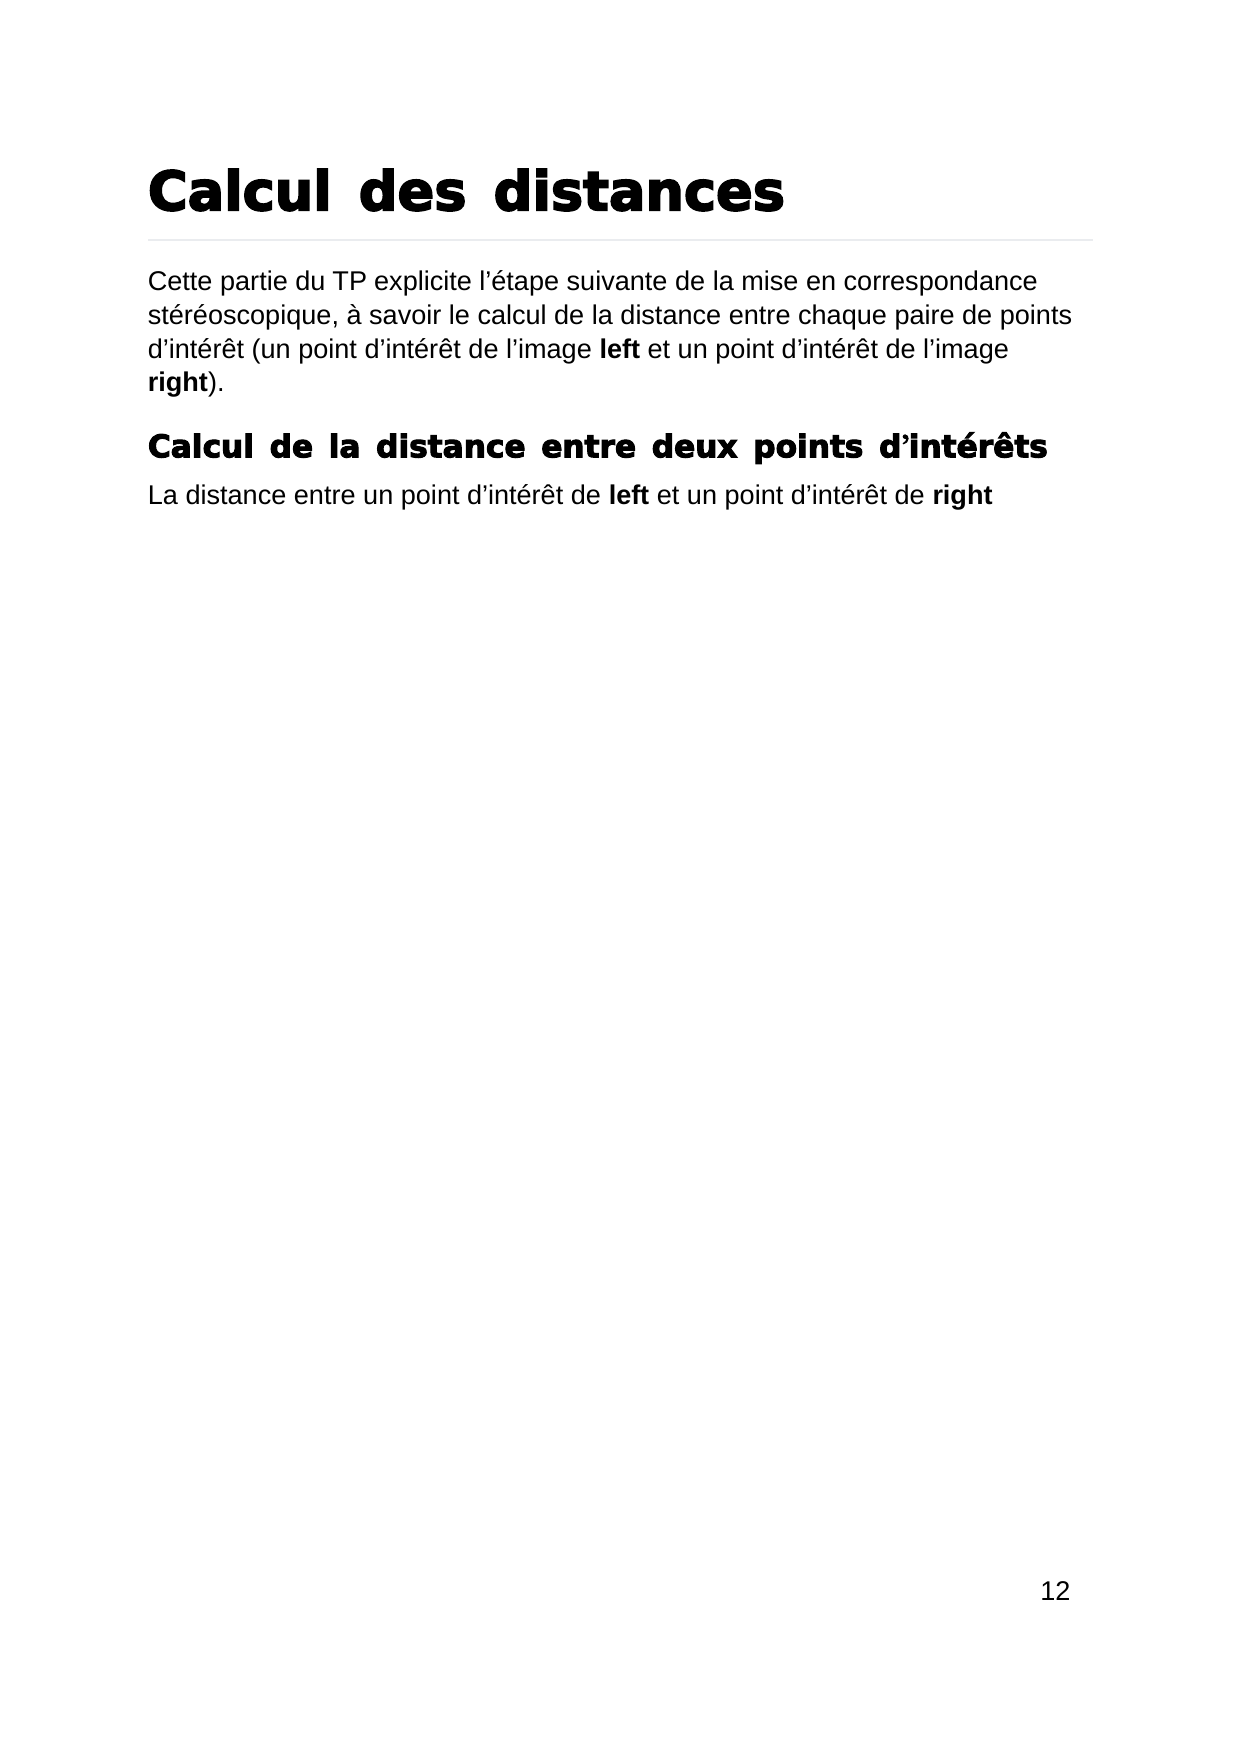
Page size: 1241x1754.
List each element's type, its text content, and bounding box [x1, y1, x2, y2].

text Calcul de la distance entre deux points d’intérêts [148, 436, 1093, 464]
text La distance entre un point d’intérêt de left et un point d’intérêt de right [148, 479, 1093, 510]
text Cette partie du TP explicite l’étape suivante de la mise en correspondance stéréoscopique, à savoir le calcul de la distance entre chaque paire de points d’intérêt (un point d’intérêt de l’image left et un point d’intérêt de l’image right). [148, 265, 1093, 398]
subtitle Calcul des distances [148, 173, 1093, 239]
